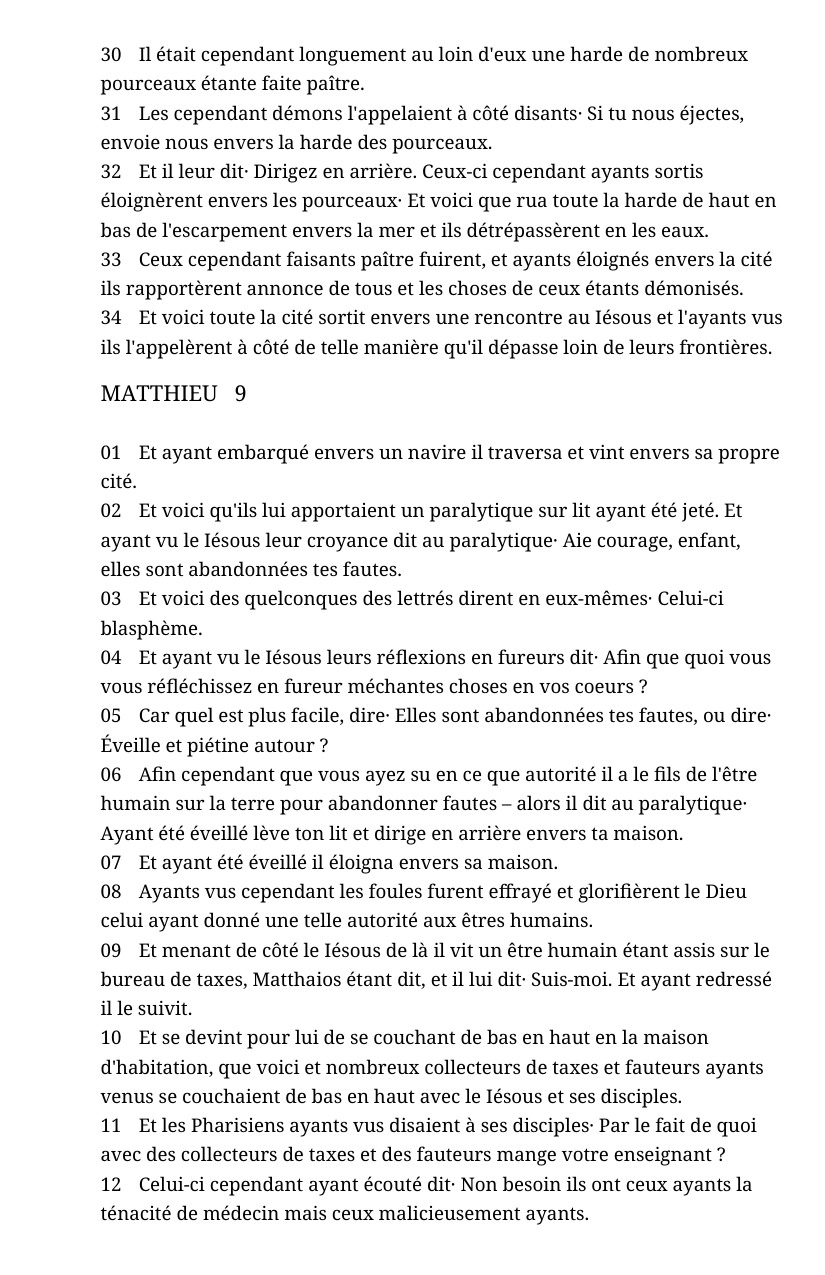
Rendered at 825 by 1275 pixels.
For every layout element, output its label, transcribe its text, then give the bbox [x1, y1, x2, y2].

text 30 Il était cependant longuement au loin d'eux une harde de nombreux pourceaux étante faite paître. 31 Les cependant démons l'appelaient à côté disants· Si tu nous éjectes, envoie nous envers la harde des pourceaux. 32 Et il leur dit· Dirigez en arrière. Ceux-ci cependant ayants sortis éloignèrent envers les pourceaux· Et voici que rua toute la harde de haut en bas de l'escarpement envers la mer et ils détrépassèrent en les eaux. 33 Ceux cependant faisants paître fuirent, et ayants éloignés envers la cité ils rapportèrent annonce de tous et les choses de ceux étants démonisés. 34 Et voici toute la cité sortit envers une rencontre au Iésous et l'ayants vus ils l'appelèrent à côté de telle manière qu'il dépasse loin de leurs frontières. [100, 41, 784, 359]
text 01 Et ayant embarqué envers un navire il traversa et vint envers sa propre cité. 02 Et voici qu'ils lui apportaient un paralytique sur lit ayant été jeté. Et ayant vu le Iésous leur croyance dit au paralytique· Aie courage, enfant, elles sont abandonnées tes fautes. 03 Et voici des quelconques des lettrés dirent en eux-mêmes· Celui-ci blasphème. 04 Et ayant vu le Iésous leurs réflexions en fureurs dit· Afin que quoi vous vous réfléchissez en fureur méchantes choses en vos coeurs ? 05 Car quel est plus facile, dire· Elles sont abandonnées tes fautes, ou dire· Éveille et piétine autour ? 06 Afin cependant que vous ayez su en ce que autorité il a le fils de l'être humain sur la terre pour abandonner fautes – alors il dit au paralytique· Ayant été éveillé lève ton lit et dirige en arrière envers ta maison. 07 Et ayant été éveillé il éloigna envers sa maison. 08 Ayants vus cependant les foules furent effrayé et glorifièrent le Dieu celui ayant donné une telle autorité aux êtres humains. 09 Et menant de côté le Iésous de là il vit un être humain étant assis sur le bureau de taxes, Matthaios étant dit, et il lui dit· Suis-moi. Et ayant redressé il le suivit. 10 Et se devint pour lui de se couchant de bas en haut en la maison d'habitation, que voici et nombreux collecteurs de taxes et fauteurs ayants venus se couchaient de bas en haut avec le Iésous et ses disciples. 11 Et les Pharisiens ayants vus disaient à ses disciples· Par le fait de quoi avec des collecteurs de taxes et des fauteurs mange votre enseignant ? 12 Celui-ci cependant ayant écouté dit· Non besoin ils ont ceux ayants la ténacité de médecin mais ceux malicieusement ayants. [100, 412, 784, 1226]
text MATTHIEU 9 [100, 378, 784, 408]
